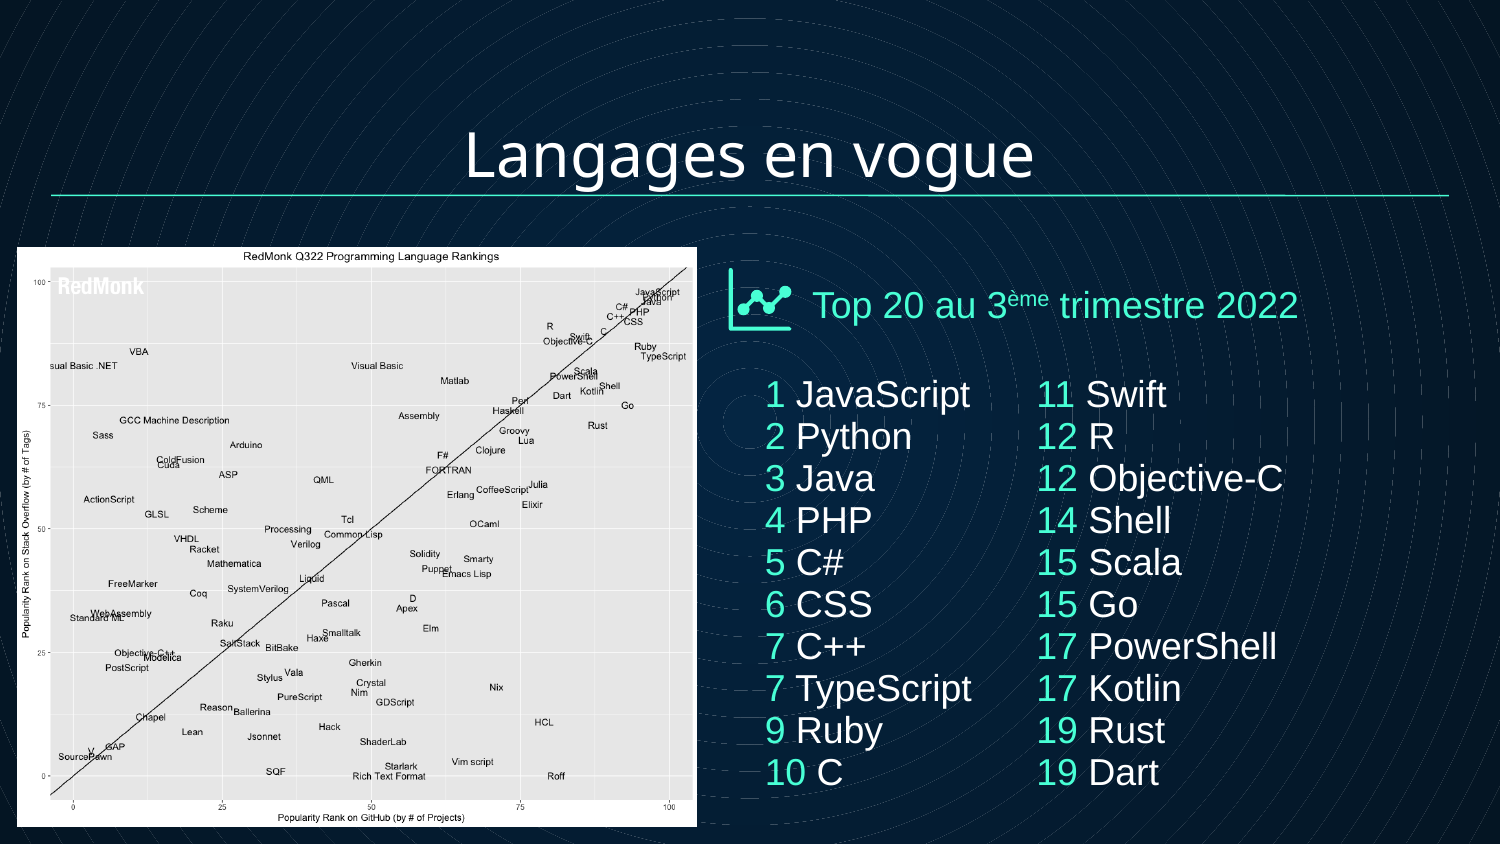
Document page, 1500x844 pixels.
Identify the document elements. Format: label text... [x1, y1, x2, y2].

text_box 1 JavaScript 2 Python 3 Java 4 PHP 5 C# 6 CSS 7 C++ 7 TypeScript 9 Ruby 10 C [750, 366, 1021, 843]
picture [17, 247, 697, 827]
title Langages en vogue [51, 105, 1449, 194]
text_box [728, 267, 792, 331]
text_box Top 20 au 3ème trimestre 2022 [797, 277, 1376, 377]
text_box 11 Swift 12 R 12 Objective-C 14 Shell 15 Scala 15 Go 17 PowerShell 17 Kotlin 19 Rust 19 Dart [1021, 377, 1329, 843]
text_box [737, 285, 792, 316]
title Langages en vogue [51, 197, 1449, 206]
